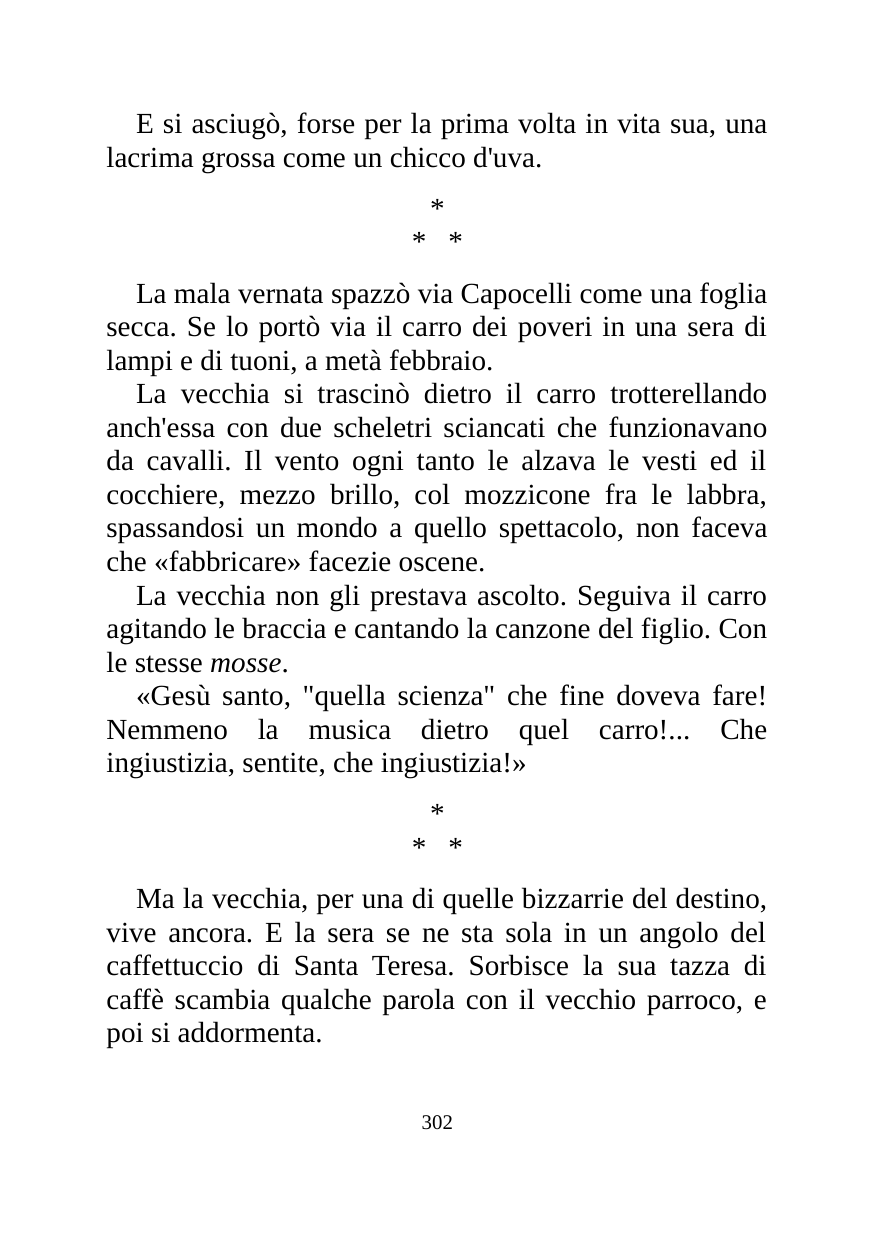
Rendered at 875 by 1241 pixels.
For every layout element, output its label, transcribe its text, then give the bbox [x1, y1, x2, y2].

text La vecchia non gli prestava ascolto. Seguiva il carro agitando le braccia e cantando la canzone del figlio. Con le stesse mosse. [106, 578, 768, 678]
text La vecchia si trascinò dietro il carro trotterellando anch'essa con due scheletri sciancati che funzionavano da cavalli. Il vento ogni tanto le alzava le vesti ed il cocchiere, mezzo brillo, col mozzicone fra le labbra, spassandosi un mondo a quello spettacolo, non faceva che «fabbricare» facezie oscene. [106, 376, 768, 578]
text * * * [106, 191, 768, 258]
text * * * [106, 797, 768, 864]
text «Gesù santo, "quella scienza" che fine doveva fare! Nemmeno la musica dietro quel carro!... Che ingiustizia, sentite, che ingiustizia!» [106, 678, 768, 779]
text Ma la vecchia, per una di quelle bizzarrie del destino, vive ancora. E la sera se ne sta sola in un angolo del caffettuccio di Santa Teresa. Sorbisce la sua tazza di caffè scambia qualche parola con il vecchio parroco, e poi si addormenta. [106, 881, 768, 1049]
text E si asciugò, forse per la prima volta in vita sua, una lacrima grossa come un chicco d'uva. [106, 106, 768, 173]
text La mala vernata spazzò via Capocelli come una foglia secca. Se lo portò via il carro dei poveri in una sera di lampi e di tuoni, a metà febbraio. [106, 276, 768, 376]
